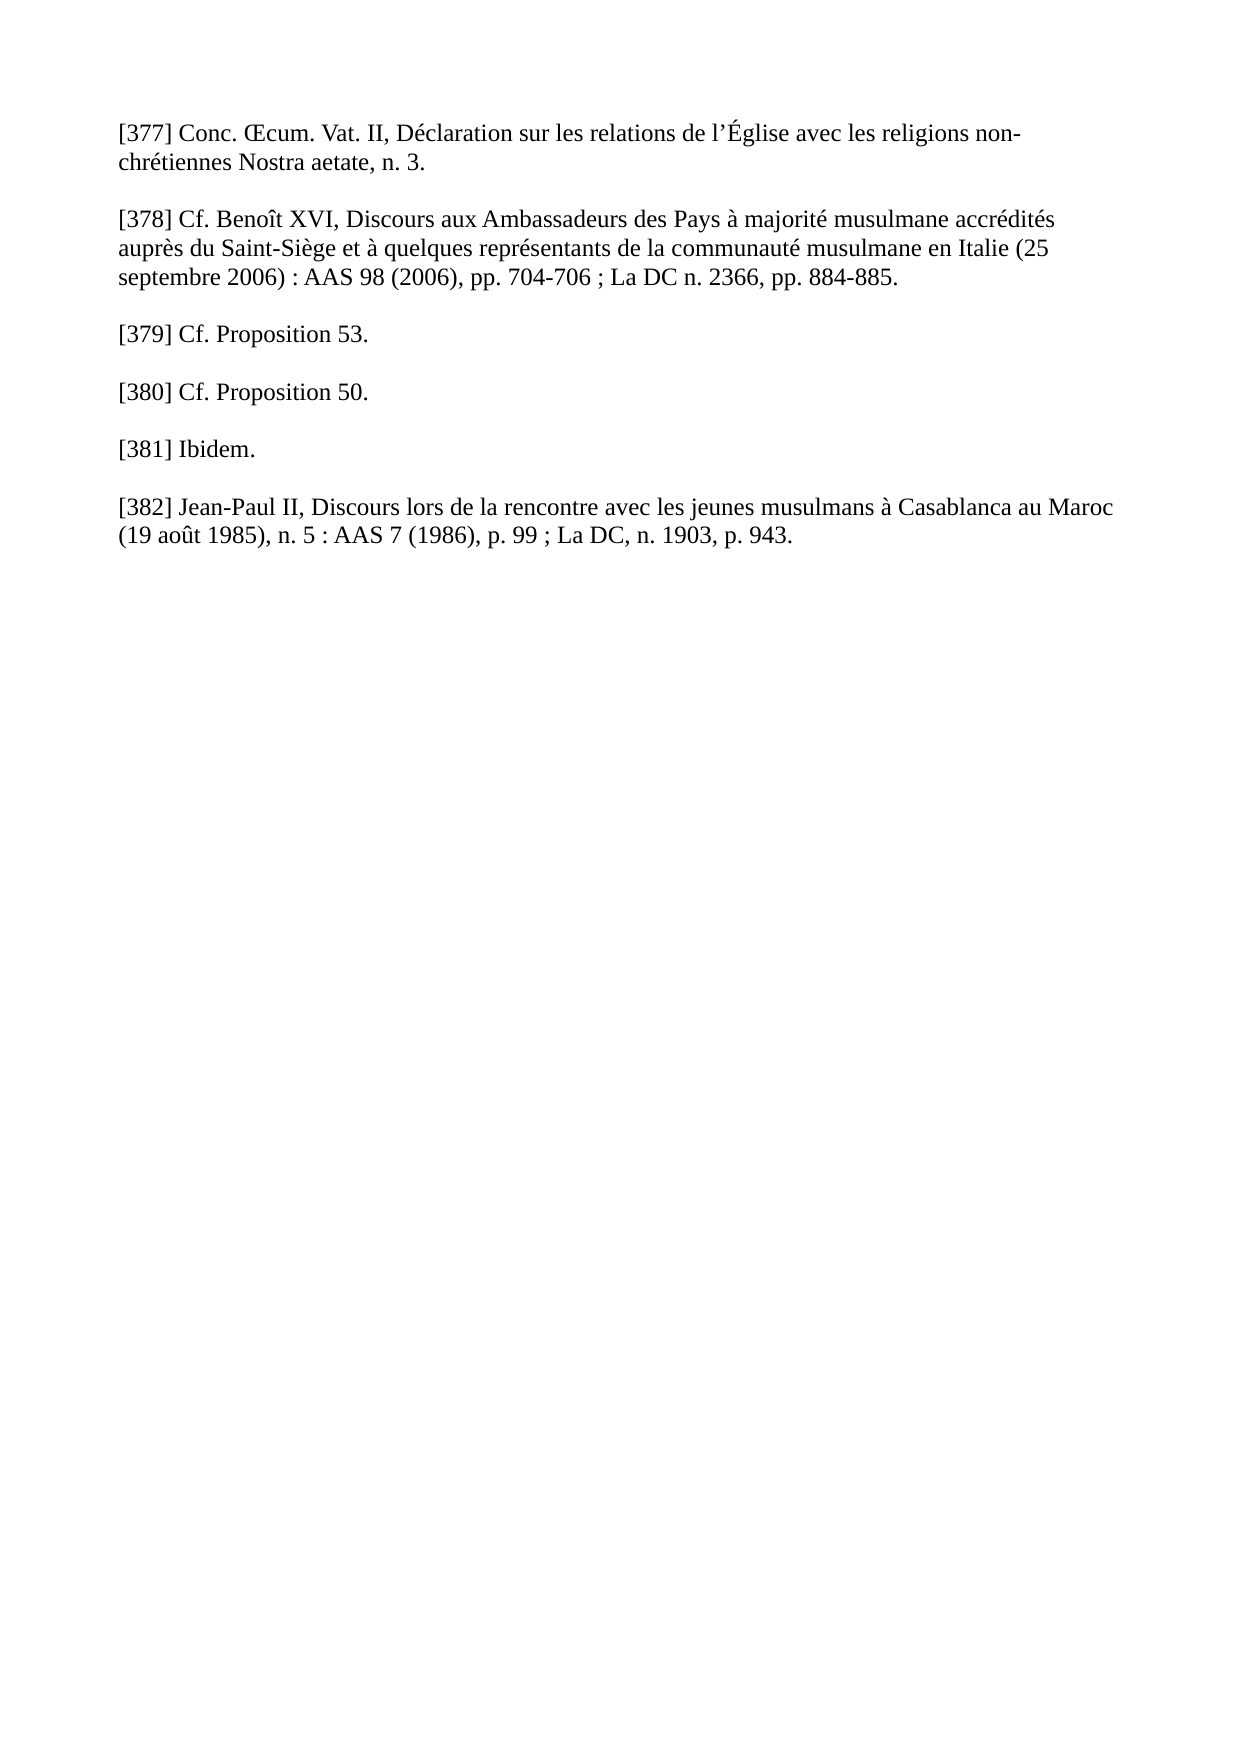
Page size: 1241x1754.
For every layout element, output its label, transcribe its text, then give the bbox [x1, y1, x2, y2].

text [382] Jean-Paul II, Discours lors de la rencontre avec les jeunes musulmans à Casablanca au Maroc (19 août 1985), n. 5 : AAS 7 (1986), p. 99 ; La DC, n. 1903, p. 943. [118, 492, 1122, 549]
text [379] Cf. Proposition 53. [118, 319, 1122, 348]
text [380] Cf. Proposition 50. [118, 377, 1122, 406]
text [377] Conc. Œcum. Vat. II, Déclaration sur les relations de l’Église avec les religions non-chrétiennes Nostra aetate, n. 3. [118, 118, 1122, 176]
text [381] Ibidem. [118, 434, 1122, 463]
text [378] Cf. Benoît XVI, Discours aux Ambassadeurs des Pays à majorité musulmane accrédités auprès du Saint-Siège et à quelques représentants de la communauté musulmane en Italie (25 septembre 2006) : AAS 98 (2006), pp. 704-706 ; La DC n. 2366, pp. 884-885. [118, 204, 1122, 291]
